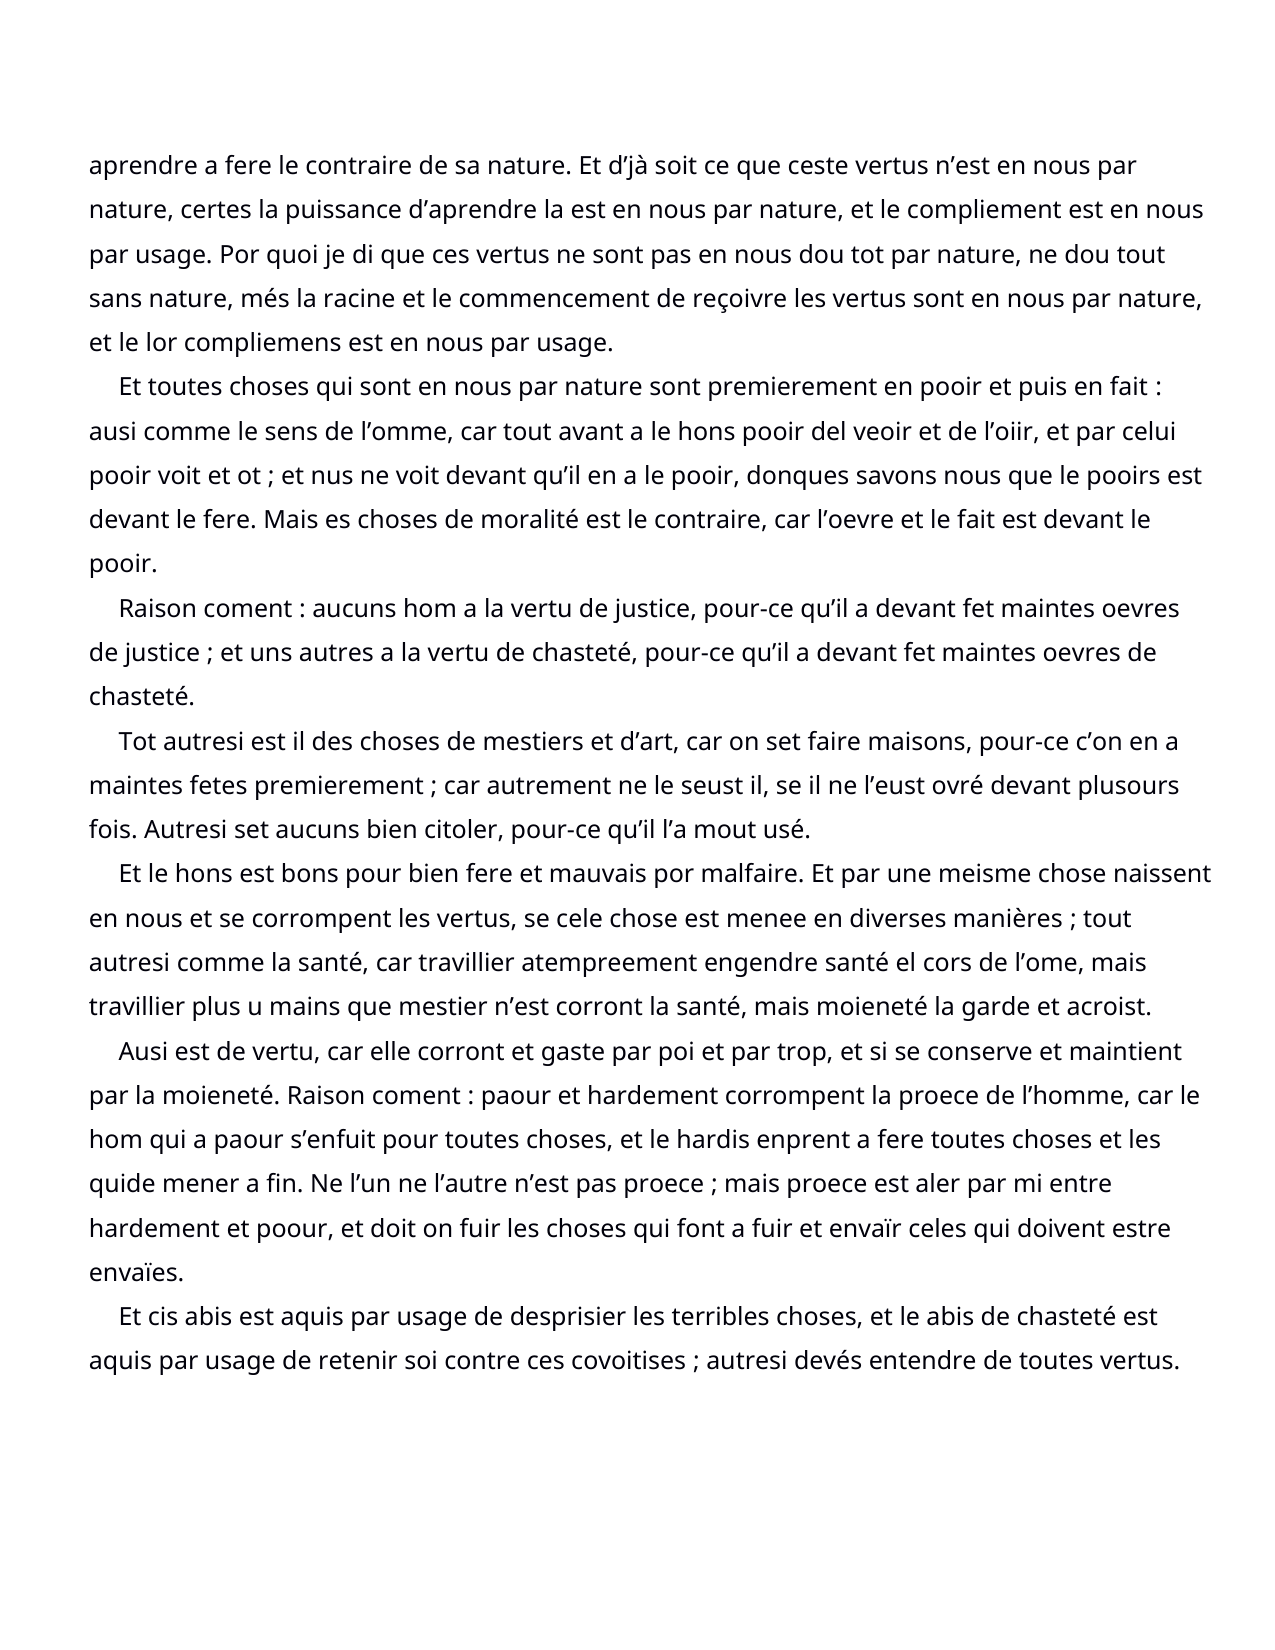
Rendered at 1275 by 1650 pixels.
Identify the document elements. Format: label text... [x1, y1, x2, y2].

text Ausi est de vertu, car elle corront et gaste par poi et par trop, et si se conserve et maintient par la moieneté. Raison coment : paour et hardement corrompent la proece de l’homme, car le hom qui a paour s’enfuit pour toutes choses, et le hardis enprent a fere toutes choses et les quide mener a fin. Ne l’un ne l’autre n’est pas proece ; mais proece est aler par mi entre hardement et poour, et doit on fuir les choses qui font a fuir et envaïr celes qui doivent estre envaïes. [89, 1033, 1216, 1288]
text Et cis abis est aquis par usage de desprisier les terribles choses, et le abis de chasteté est aquis par usage de retenir soi contre ces covoitises ; autresi devés entendre de toutes vertus. [89, 1299, 1216, 1377]
text Et le hons est bons pour bien fere et mauvais por malfaire. Et par une meisme chose naissent en nous et se corrompent les vertus, se cele chose est menee en diverses manières ; tout autresi comme la santé, car travillier atempreement engendre santé el cors de l’ome, mais travillier plus u mains que mestier n’est corront la santé, mais moieneté la garde et acroist. [89, 856, 1216, 1023]
text Raison coment : aucuns hom a la vertu de justice, pour-ce qu’il a devant fet maintes oevres de justice ; et uns autres a la vertu de chasteté, pour-ce qu’il a devant fet maintes oevres de chasteté. [89, 590, 1216, 713]
text Tot autresi est il des choses de mestiers et d’art, car on set faire maisons, pour-ce c’on en a maintes fetes premierement ; car autrement ne le seust il, se il ne l’eust ovré devant plusours fois. Autresi set aucuns bien citoler, pour-ce qu’il l’a mout usé. [89, 723, 1216, 846]
text Et toutes choses qui sont en nous par nature sont premierement en pooir et puis en fait : ausi comme le sens de l’omme, car tout avant a le hons pooir del veoir et de l’oiir, et par celui pooir voit et ot ; et nus ne voit devant qu’il en a le pooir, donques savons nous que le pooirs est devant le fere. Mais es choses de moralité est le contraire, car l’oevre et le fait est devant le pooir. [89, 369, 1216, 580]
text aprendre a fere le contraire de sa nature. Et d’jà soit ce que ceste vertus n’est en nous par nature, certes la puissance d’aprendre la est en nous par nature, et le compliement est en nous par usage. Por quoi je di que ces vertus ne sont pas en nous dou tot par nature, ne dou tout sans nature, més la racine et le commencement de reçoivre les vertus sont en nous par nature, et le lor compliemens est en nous par usage. [89, 148, 1216, 359]
